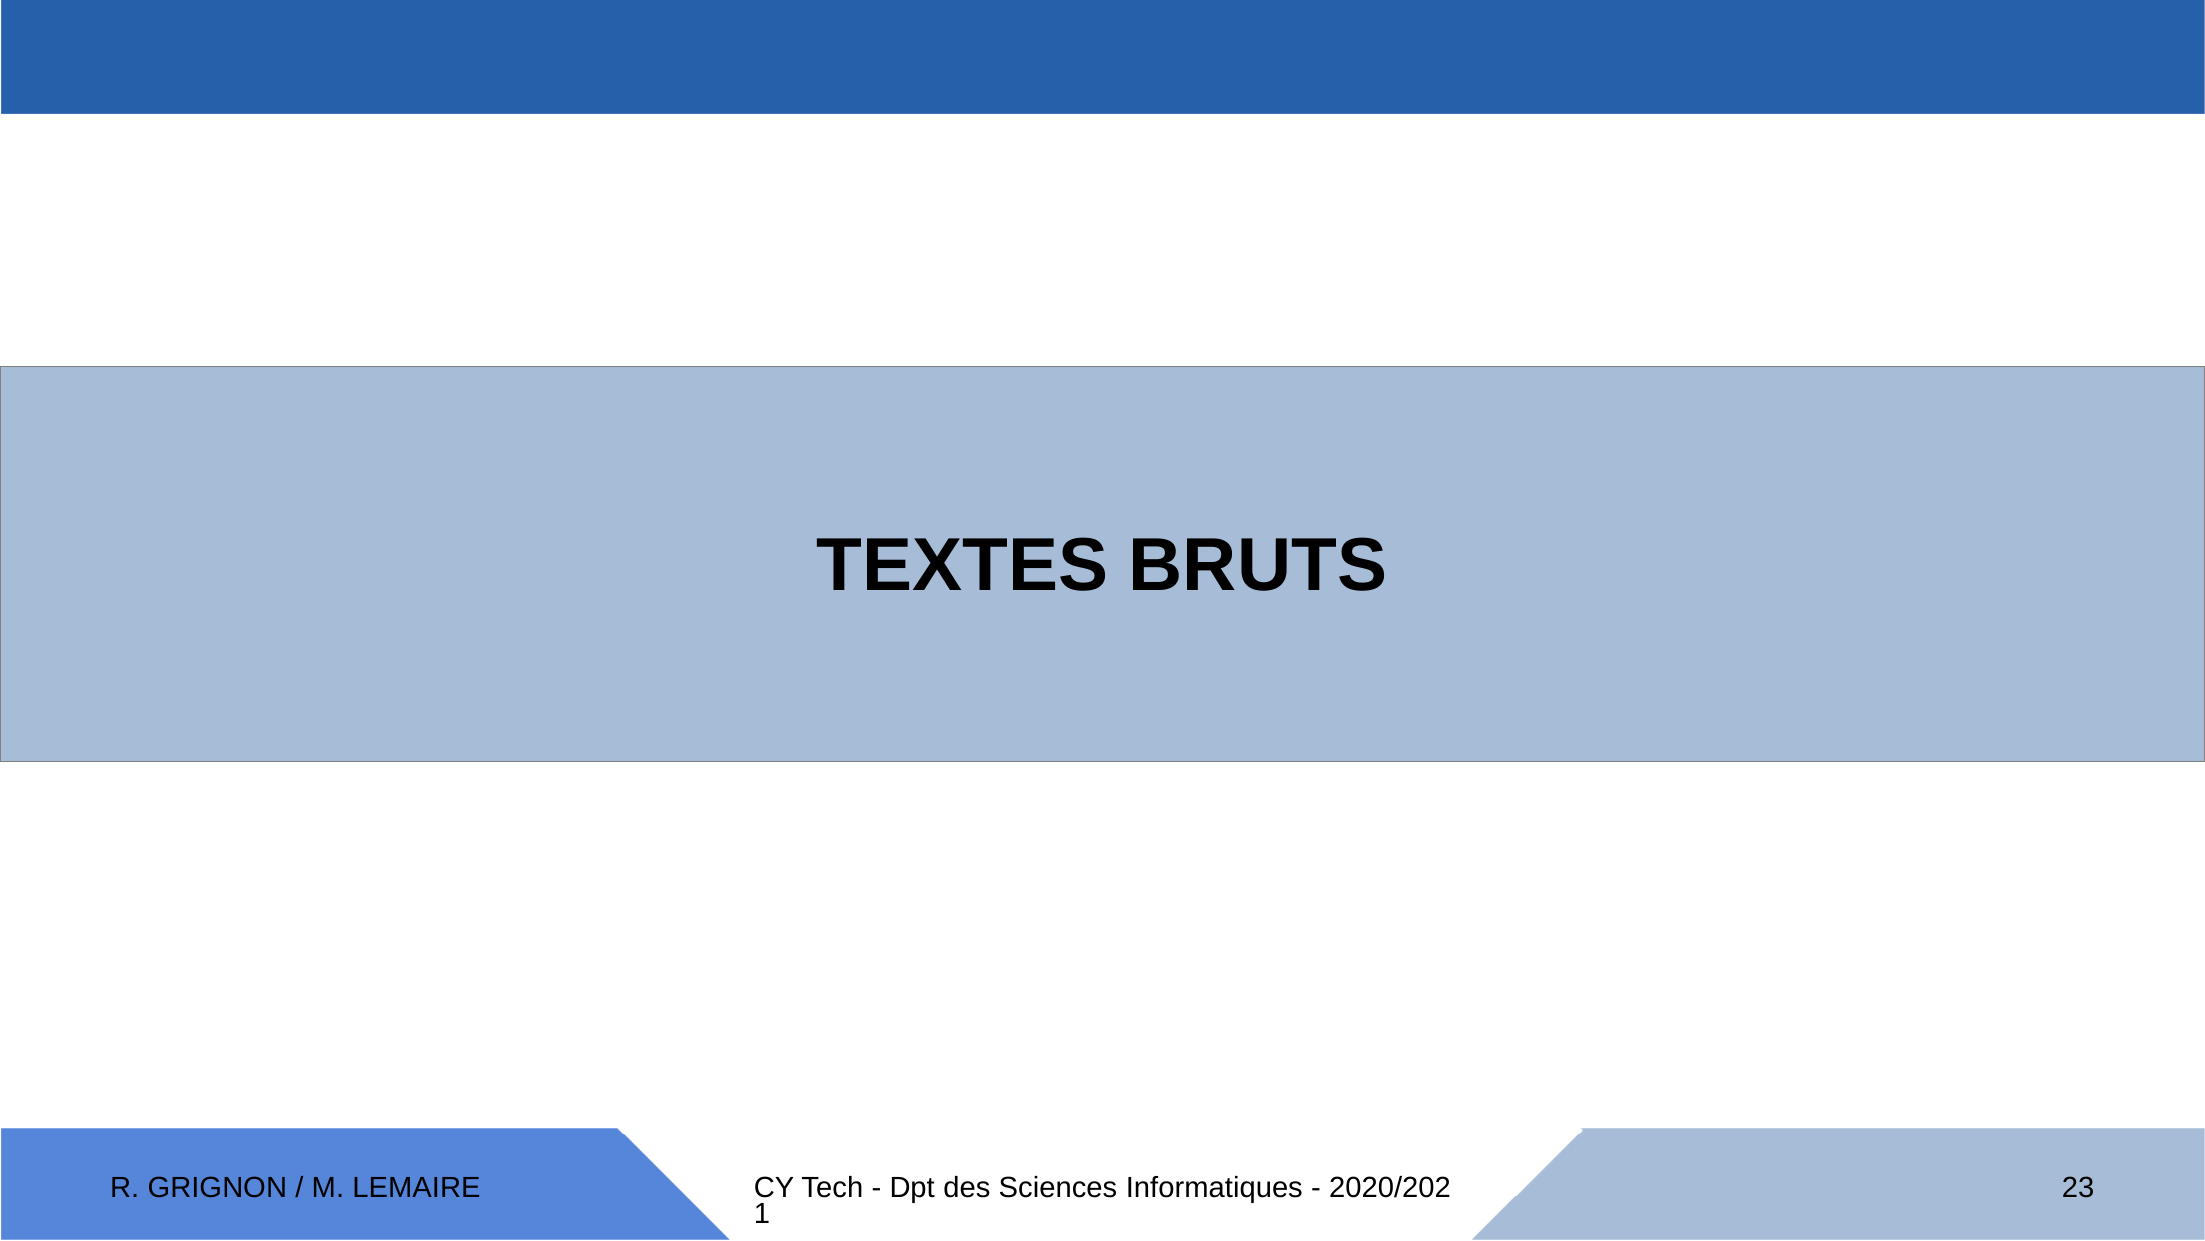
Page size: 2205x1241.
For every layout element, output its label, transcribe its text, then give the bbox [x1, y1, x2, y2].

picture [0, 0, 2205, 366]
text_box TEXTES BRUTS [0, 366, 2205, 762]
picture [0, 762, 2205, 1241]
